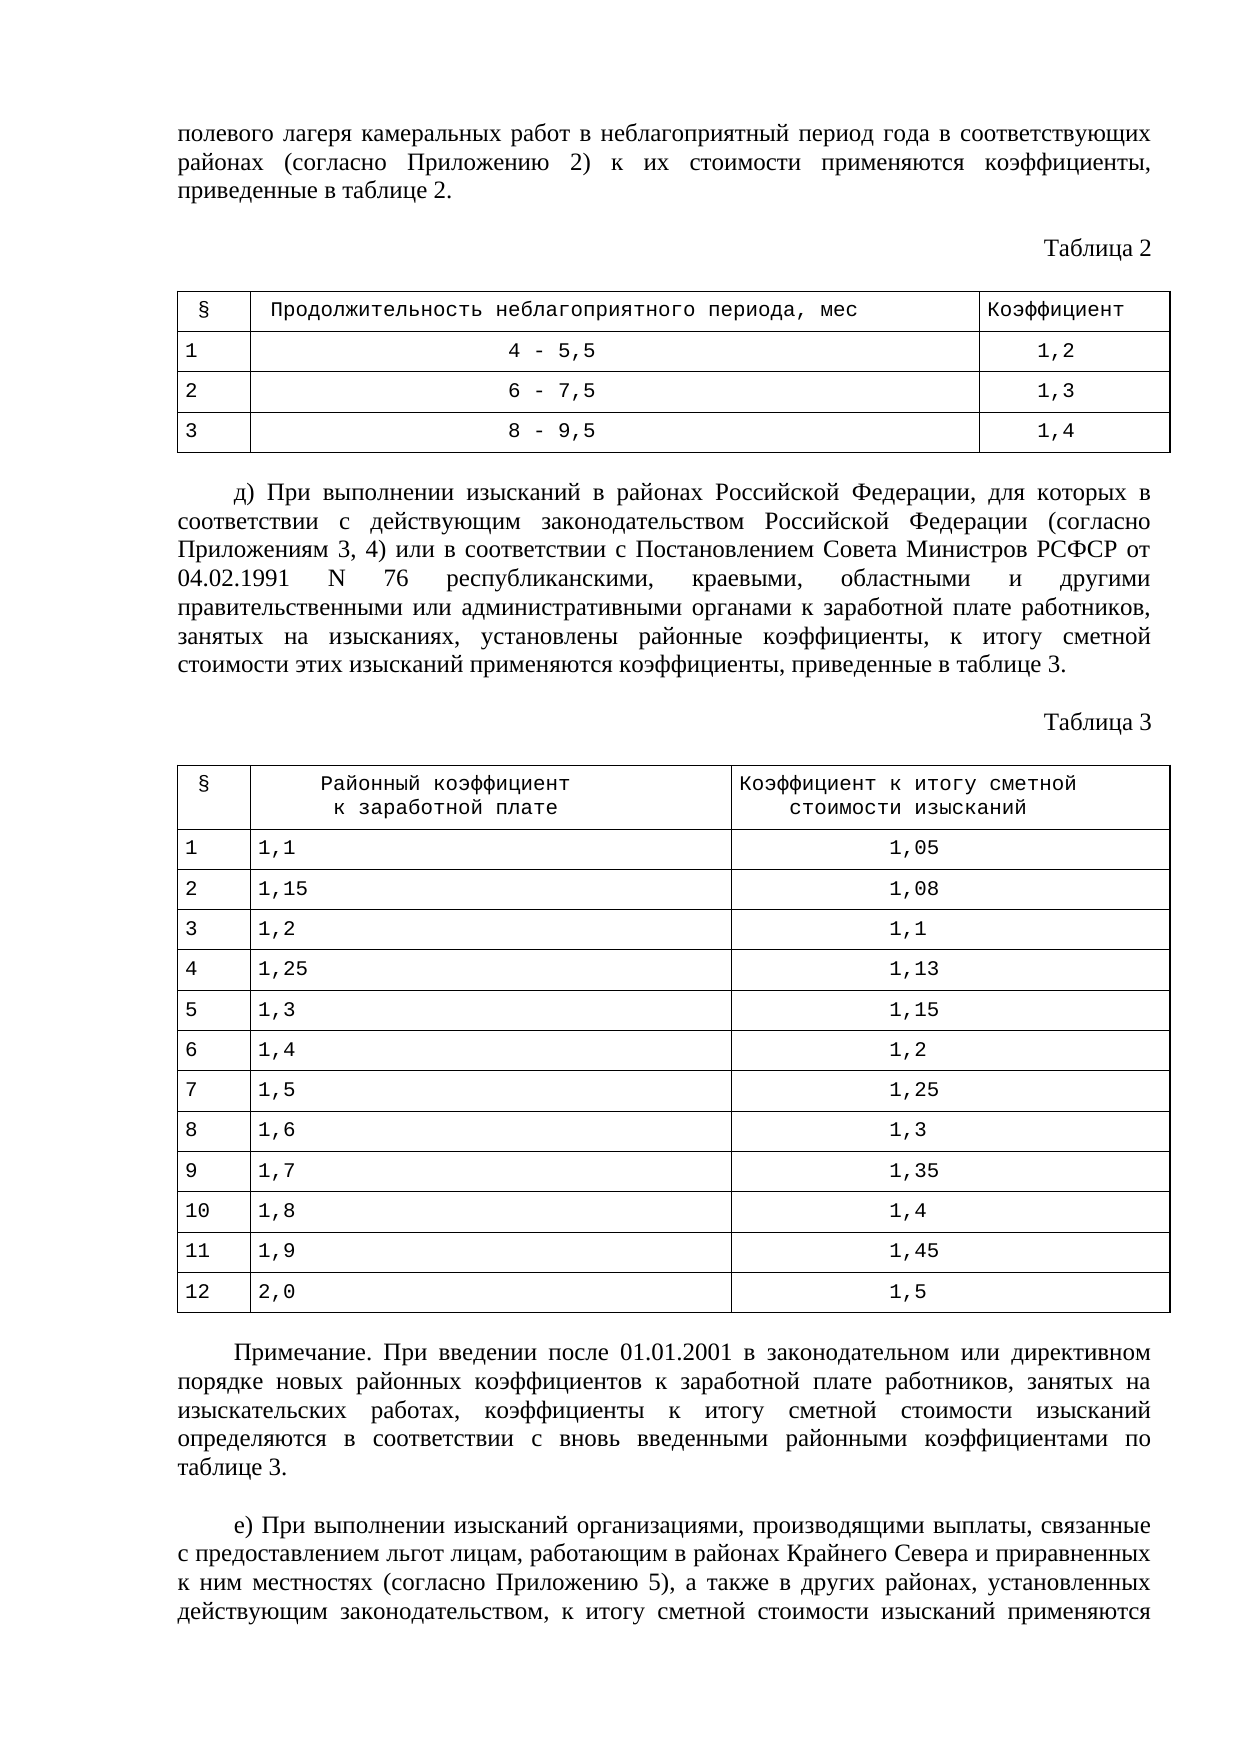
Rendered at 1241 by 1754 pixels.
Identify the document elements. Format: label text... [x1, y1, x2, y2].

table_cell 1,6 [251, 1112, 731, 1151]
table_cell 1,15 [732, 991, 1169, 1030]
table_cell 1,15 [251, 870, 731, 909]
table_header Районный коэффициент к заработной плате [251, 766, 731, 828]
table_cell 1,35 [732, 1152, 1169, 1191]
table_header Продолжительность неблагоприятного периода, мес [251, 292, 979, 331]
table_cell 2,0 [251, 1273, 731, 1312]
table_cell 1,25 [732, 1071, 1169, 1111]
table_cell 5 [178, 991, 250, 1030]
table_cell 6 - 7,5 [251, 372, 979, 412]
table_cell 6 [178, 1031, 250, 1070]
table_cell 4 - 5,5 [251, 332, 979, 371]
table_cell 1,3 [980, 372, 1169, 412]
text Таблица 2 [177, 233, 1152, 262]
text е) При выполнении изысканий организациями, производящими выплаты, связанные с предоставлением льгот лицам, работающим в районах Крайнего Севера и приравненных к ним местностях (согласно Приложению 5), а также в других районах, установленных действующим законодательством, к итогу сметной стоимости изысканий применяются [177, 1510, 1152, 1625]
table_cell 2 [178, 372, 250, 412]
table_cell 3 [178, 413, 250, 452]
table_cell 7 [178, 1071, 250, 1111]
table_cell 1,1 [251, 830, 731, 869]
table_cell 1,4 [251, 1031, 731, 1070]
table_cell 12 [178, 1273, 250, 1312]
table_cell 4 [178, 950, 250, 990]
table_cell 1,08 [732, 870, 1169, 909]
table_header § [178, 292, 250, 331]
table_cell 1,13 [732, 950, 1169, 990]
table_cell 1,2 [251, 910, 731, 949]
table_cell 1,9 [251, 1233, 731, 1272]
table_cell 1,45 [732, 1233, 1169, 1272]
table_cell 9 [178, 1152, 250, 1191]
table_cell 1,05 [732, 830, 1169, 869]
table_cell 1,2 [732, 1031, 1169, 1070]
table_cell 3 [178, 910, 250, 949]
table_cell 1,3 [251, 991, 731, 1030]
table_cell 8 [178, 1112, 250, 1151]
table_cell 2 [178, 870, 250, 909]
table_header § [178, 766, 250, 828]
text д) При выполнении изысканий в районах Российской Федерации, для которых в соответствии с действующим законодательством Российской Федерации (согласно Приложениям 3, 4) или в соответствии с Постановлением Совета Министров РСФСР от 04.02.1991 N 76 республиканскими, краевыми, областными и другими правительственными или административными органами к заработной плате работников, занятых на изысканиях, установлены районные коэффициенты, к итогу сметной стоимости этих изысканий применяются коэффициенты, приведенные в таблице 3. [177, 477, 1152, 678]
table_cell 1,4 [732, 1192, 1169, 1232]
table_cell 8 - 9,5 [251, 413, 979, 452]
table_cell 1,1 [732, 910, 1169, 949]
text полевого лагеря камеральных работ в неблагоприятный период года в соответствующих районах (согласно Приложению 2) к их стоимости применяются коэффициенты, приведенные в таблице 2. [177, 118, 1152, 204]
table_header Коэффициент [980, 292, 1169, 331]
table_cell 1,2 [980, 332, 1169, 371]
table_cell 10 [178, 1192, 250, 1232]
table_cell 1,7 [251, 1152, 731, 1191]
table_cell 1,5 [732, 1273, 1169, 1312]
text Примечание. При введении после 01.01.2001 в законодательном или директивном порядке новых районных коэффициентов к заработной плате работников, занятых на изыскательских работах, коэффициенты к итогу сметной стоимости изысканий определяются в соответствии с вновь введенными районными коэффициентами по таблице 3. [177, 1337, 1152, 1481]
table_cell 1,25 [251, 950, 731, 990]
table_cell 1,3 [732, 1112, 1169, 1151]
table_cell 1,8 [251, 1192, 731, 1232]
table_header Коэффициент к итогу сметной стоимости изысканий [732, 766, 1169, 828]
table_cell 1 [178, 830, 250, 869]
table_cell 11 [178, 1233, 250, 1272]
text Таблица 3 [177, 707, 1152, 736]
table_cell 1,5 [251, 1071, 731, 1111]
table_cell 1 [178, 332, 250, 371]
table_cell 1,4 [980, 413, 1169, 452]
